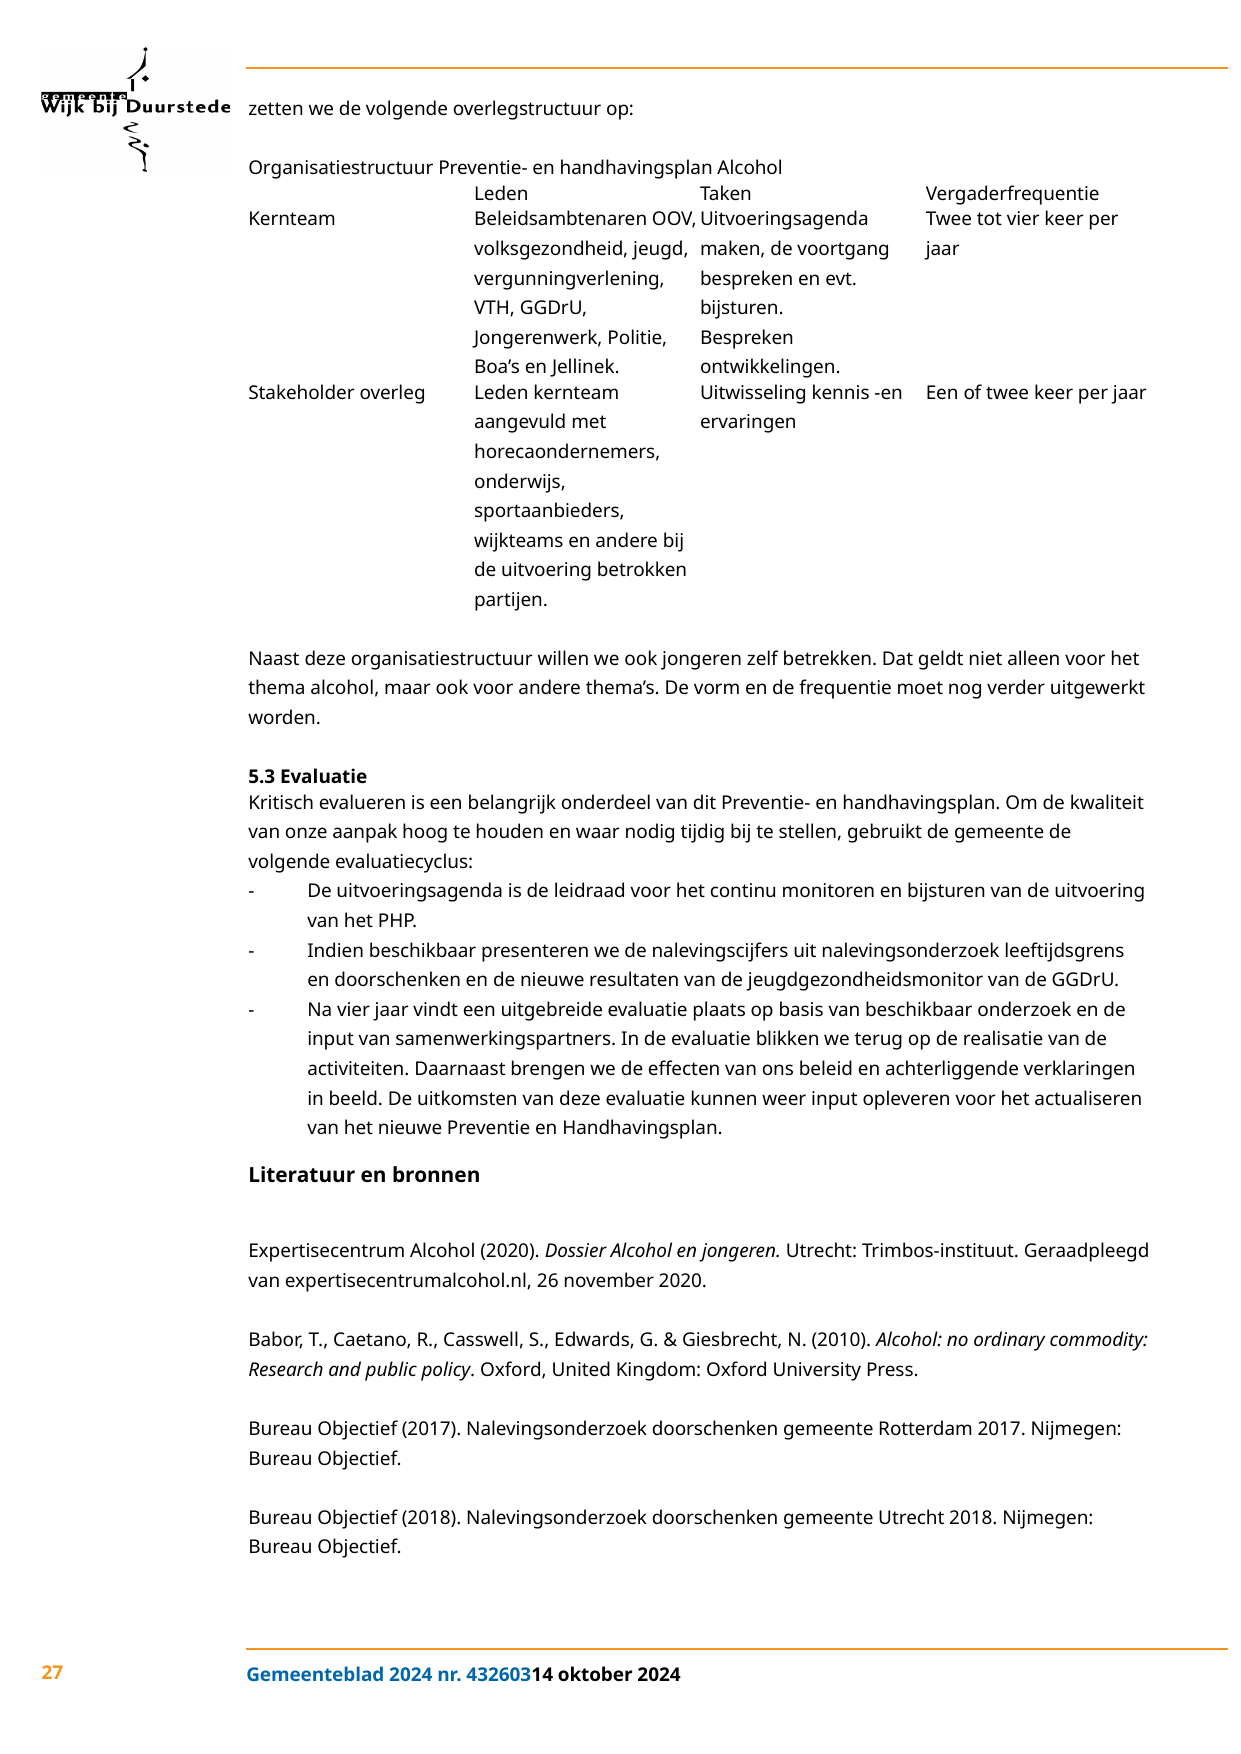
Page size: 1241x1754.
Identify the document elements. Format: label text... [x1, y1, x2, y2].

text Naast deze organisatiestructuur willen we ook jongeren zelf betrekken. Dat geldt niet alleen voor het thema alcohol, maar ook voor andere thema’s. De vorm en de frequentie moet nog verder uitgewerkt worden. [248, 645, 1152, 730]
table_cell Uitvoeringsagenda maken, de voortgang bespreken en evt. bijsturen. Bespreken ontwikkelingen. [700, 206, 926, 379]
table_header Organisatiestructuur Preventie- en handhavingsplan Alcohol [248, 154, 1152, 180]
table_cell Taken [700, 180, 926, 206]
text Expertisecentrum Alcohol (2020). Dossier Alcohol en jongeren. Utrecht: Trimbos-instituut. Geraadpleegd van expertisecentrumalcohol.nl, 26 november 2020. [248, 1238, 1152, 1293]
picture [41, 47, 231, 172]
table_cell Uitwisseling kennis -en ervaringen [700, 379, 926, 612]
table_cell Leden kernteam aangevuld met horecaondernemers, onderwijs, sportaanbieders, wijkteams en andere bij de uitvoering betrokken partijen. [474, 379, 700, 612]
text Bureau Objectief (2017). Nalevingsonderzoek doorschenken gemeente Rotterdam 2017. Nijmegen: Bureau Objectief. [248, 1415, 1152, 1470]
table_cell Een of twee keer per jaar [926, 379, 1152, 612]
list Indien beschikbaar presenteren we de nalevingscijfers uit nalevingsonderzoek leeftijdsgrens en doorschenken en de nieuwe resultaten van de jeugdgezondheidsmonitor van de GGDrU. [248, 937, 1152, 992]
text 5.3 Evaluatie [248, 763, 1152, 789]
table_cell Vergaderfrequentie [926, 180, 1152, 206]
table_cell Twee tot vier keer per jaar [926, 206, 1152, 379]
text zetten we de volgende overlegstructuur op: [248, 95, 1152, 121]
table_cell [248, 180, 474, 206]
list Na vier jaar vindt een uitgebreide evaluatie plaats op basis van beschikbaar onderzoek en de input van samenwerkingspartners. In de evaluatie blikken we terug op de realisatie van de activiteiten. Daarnaast brengen we de effecten van ons beleid en achterliggende verklaringen in beeld. De uitkomsten van deze evaluatie kunnen weer input opleveren voor het actualiseren van het nieuwe Preventie en Handhavingsplan. [248, 996, 1152, 1140]
table_cell Leden [474, 180, 700, 206]
text Literatuur en bronnen [248, 1160, 1152, 1188]
table_cell Stakeholder overleg [248, 379, 474, 612]
text Kritisch evalueren is een belangrijk onderdeel van dit Preventie- en handhavingsplan. Om de kwaliteit van onze aanpak hoog te houden en waar nodig tijdig bij te stellen, gebruikt de gemeente de volgende evaluatiecyclus: [248, 789, 1152, 874]
table_cell Beleidsambtenaren OOV, volksgezondheid, jeugd, vergunningverlening, VTH, GGDrU, Jongerenwerk, Politie, Boa’s en Jellinek. [474, 206, 700, 379]
list De uitvoeringsagenda is de leidraad voor het continu monitoren en bijsturen van de uitvoering van het PHP. [248, 878, 1152, 933]
text Bureau Objectief (2018). Nalevingsonderzoek doorschenken gemeente Utrecht 2018. Nijmegen: Bureau Objectief. [248, 1504, 1152, 1559]
text Babor, T., Caetano, R., Casswell, S., Edwards, G. & Giesbrecht, N. (2010). Alcohol: no ordinary commodity: Research and public policy. Oxford, United Kingdom: Oxford University Press. [248, 1326, 1152, 1382]
table_cell Kernteam [248, 206, 474, 379]
